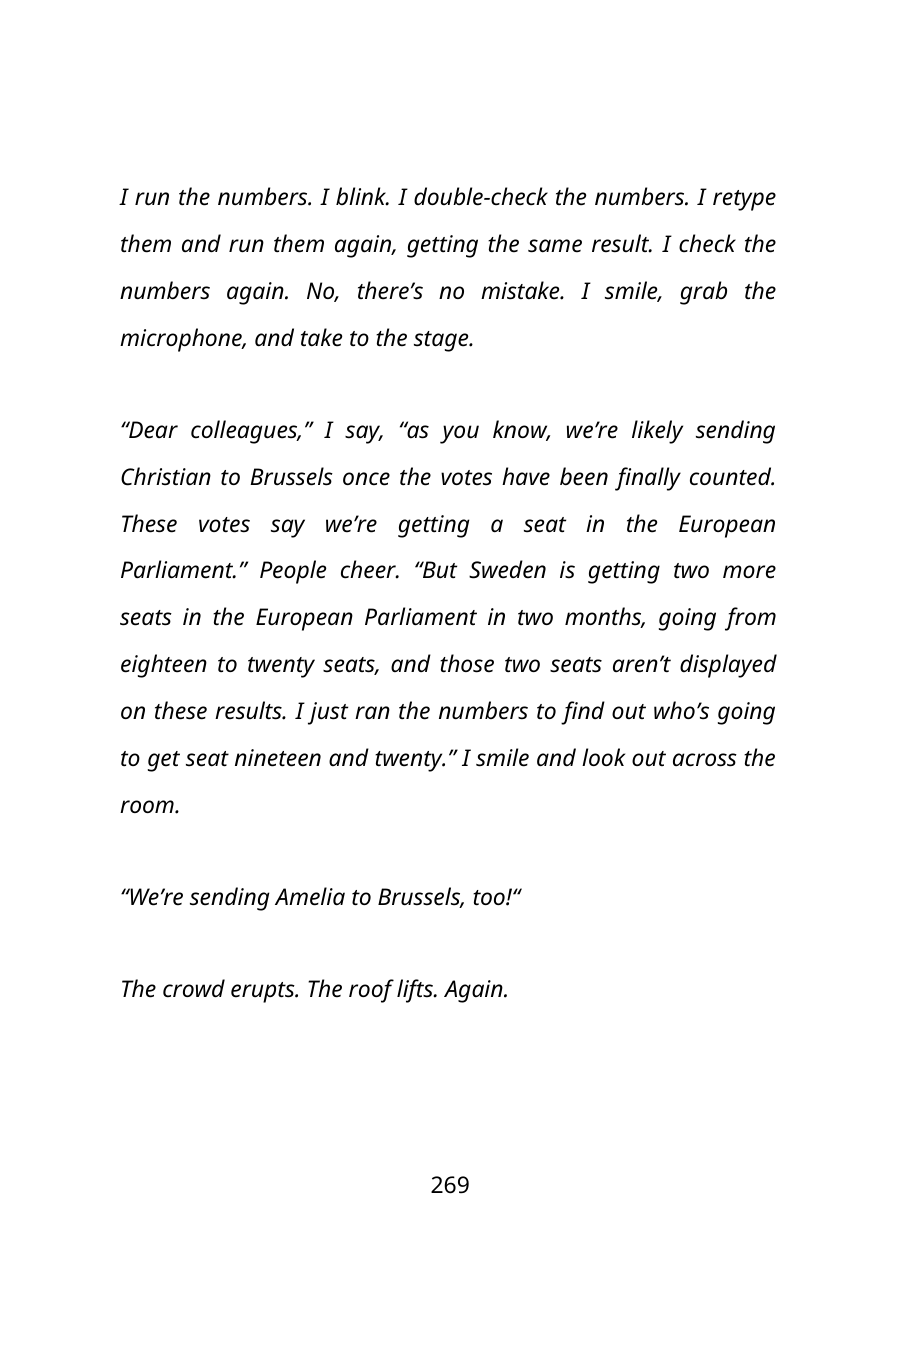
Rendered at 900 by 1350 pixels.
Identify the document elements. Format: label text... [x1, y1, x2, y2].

text “Dear colleagues,” I say, “as you know, we’re likely sending Christian to Brussels once the votes have been finally counted. These votes say we’re getting a seat in the European Parliament.” People cheer. “But Sweden is getting two more seats in the European Parliament in two months, going from eighteen to twenty seats, and those two seats aren’t displayed on these results. I just ran the numbers to find out who’s going to get seat nineteen and twenty.” I smile and look out across the room. [120, 414, 780, 820]
text I run the numbers. I blink. I double-check the numbers. I retype them and run them again, getting the same result. I check the numbers again. No, there’s no mistake. I smile, grab the microphone, and take to the stage. [120, 181, 780, 353]
text The crowd erupts. The roof lifts. Again. [120, 972, 780, 1004]
text “We’re sending Amelia to Brussels, too!“ [120, 881, 780, 912]
